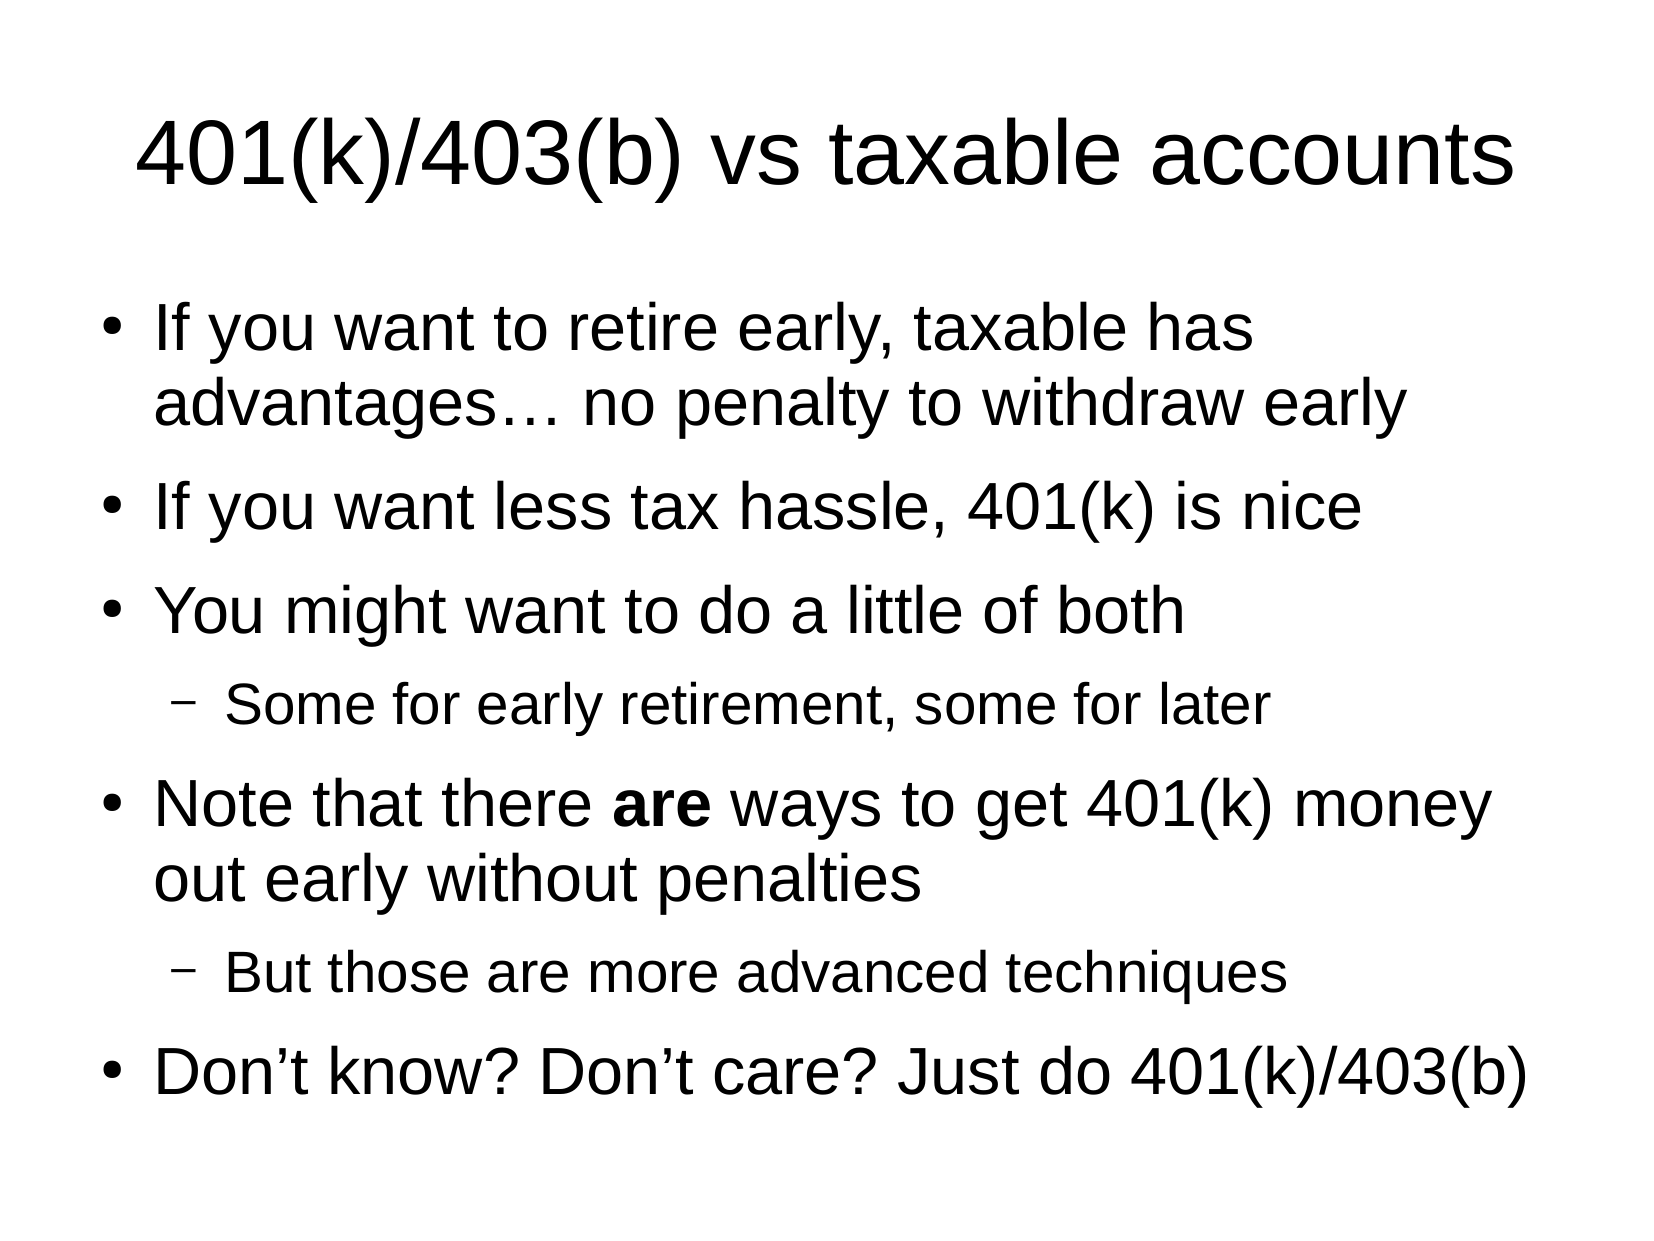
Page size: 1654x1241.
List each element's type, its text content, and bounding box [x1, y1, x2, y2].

title 401(k)/403(b) vs taxable accounts [82, 49, 1571, 257]
list If you want to retire early, taxable has advantages… no penalty to withdraw early If you want less tax hassle, 401(k) is nice You might want to do a little of both Some for early retirement, some for later Note that there are ways to get 401(k) money out early without penalties But those are more advanced techniques Don’t know? Don’t care? Just do 401(k)/403(b) [82, 290, 1571, 1182]
